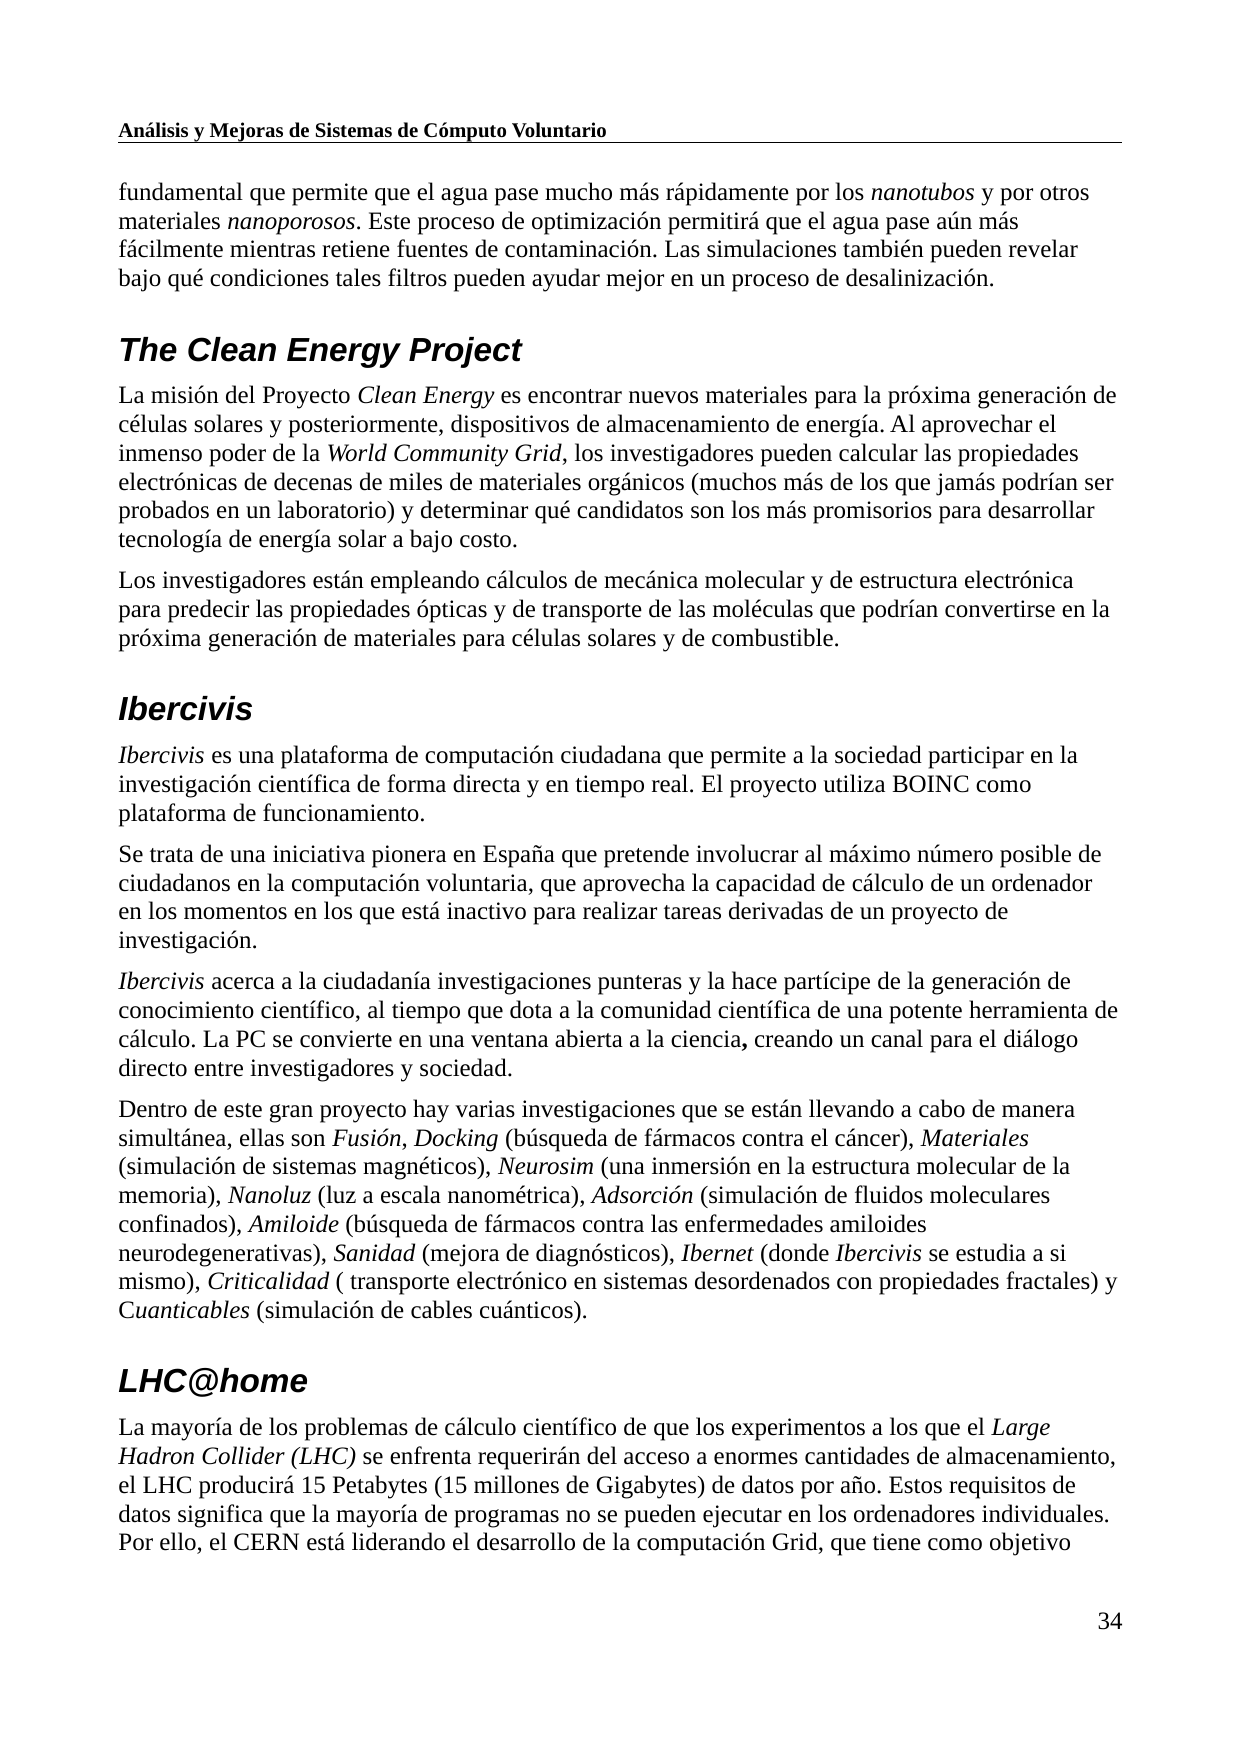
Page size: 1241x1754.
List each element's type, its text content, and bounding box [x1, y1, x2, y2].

text Ibercivis acerca a la ciudadanía investigaciones punteras y la hace partícipe de la generación de conocimiento científico, al tiempo que dota a la comunidad científica de una potente herramienta de cálculo. La PC se convierte en una ventana abierta a la ciencia, creando un canal para el diálogo directo entre investigadores y sociedad. [118, 966, 1122, 1081]
text Ibercivis es una plataforma de computación ciudadana que permite a la sociedad participar en la investigación científica de forma directa y en tiempo real. El proyecto utiliza BOINC como plataforma de funcionamiento. [118, 740, 1122, 826]
subtitle The Clean Energy Project [118, 329, 1122, 368]
text Los investigadores están empleando cálculos de mecánica molecular y de estructura electrónica para predecir las propiedades ópticas y de transporte de las moléculas que podrían convertirse en la próxima generación de materiales para células solares y de combustible. [118, 566, 1122, 652]
text Se trata de una iniciativa pionera en España que pretende involucrar al máximo número posible de ciudadanos en la computación voluntaria, que aprovecha la capacidad de cálculo de un ordenador en los momentos en los que está inactivo para realizar tareas derivadas de un proyecto de investigación. [118, 839, 1122, 954]
text La mayoría de los problemas de cálculo científico de que los experimentos a los que el Large Hadron Collider (LHC) se enfrenta requerirán del acceso a enormes cantidades de almacenamiento, el LHC producirá 15 Petabytes (15 millones de Gigabytes) de datos por año. Estos requisitos de datos significa que la mayoría de programas no se pueden ejecutar en los ordenadores individuales. Por ello, el CERN está liderando el desarrollo de la computación Grid, que tiene como objetivo [118, 1412, 1122, 1556]
subtitle LHC@home [118, 1361, 1122, 1400]
text Dentro de este gran proyecto hay varias investigaciones que se están llevando a cabo de manera simultánea, ellas son Fusión, Docking (búsqueda de fármacos contra el cáncer), Materiales (simulación de sistemas magnéticos), Neurosim (una inmersión en la estructura molecular de la memoria), Nanoluz (luz a escala nanométrica), Adsorción (simulación de fluidos moleculares confinados), Amiloide (búsqueda de fármacos contra las enfermedades amiloides neurodegenerativas), Sanidad (mejora de diagnósticos), Ibernet (donde Ibercivis se estudia a si mismo), Criticalidad ( transporte electrónico en sistemas desordenados con propiedades fractales) y Cuanticables (simulación de cables cuánticos). [118, 1094, 1122, 1324]
text La misión del Proyecto Clean Energy es encontrar nuevos materiales para la próxima generación de células solares y posteriormente, dispositivos de almacenamiento de energía. Al aprovechar el inmenso poder de la World Community Grid, los investigadores pueden calcular las propiedades electrónicas de decenas de miles de materiales orgánicos (muchos más de los que jamás podrían ser probados en un laboratorio) y determinar qué candidatos son los más promisorios para desarrollar tecnología de energía solar a bajo costo. [118, 381, 1122, 553]
subtitle Ibercivis [118, 689, 1122, 728]
text fundamental que permite que el agua pase mucho más rápidamente por los nanotubos y por otros materiales nanoporosos. Este proceso de optimización permitirá que el agua pase aún más fácilmente mientras retiene fuentes de contaminación. Las simulaciones también pueden revelar bajo qué condiciones tales filtros pueden ayudar mejor en un proceso de desalinización. [118, 177, 1122, 292]
